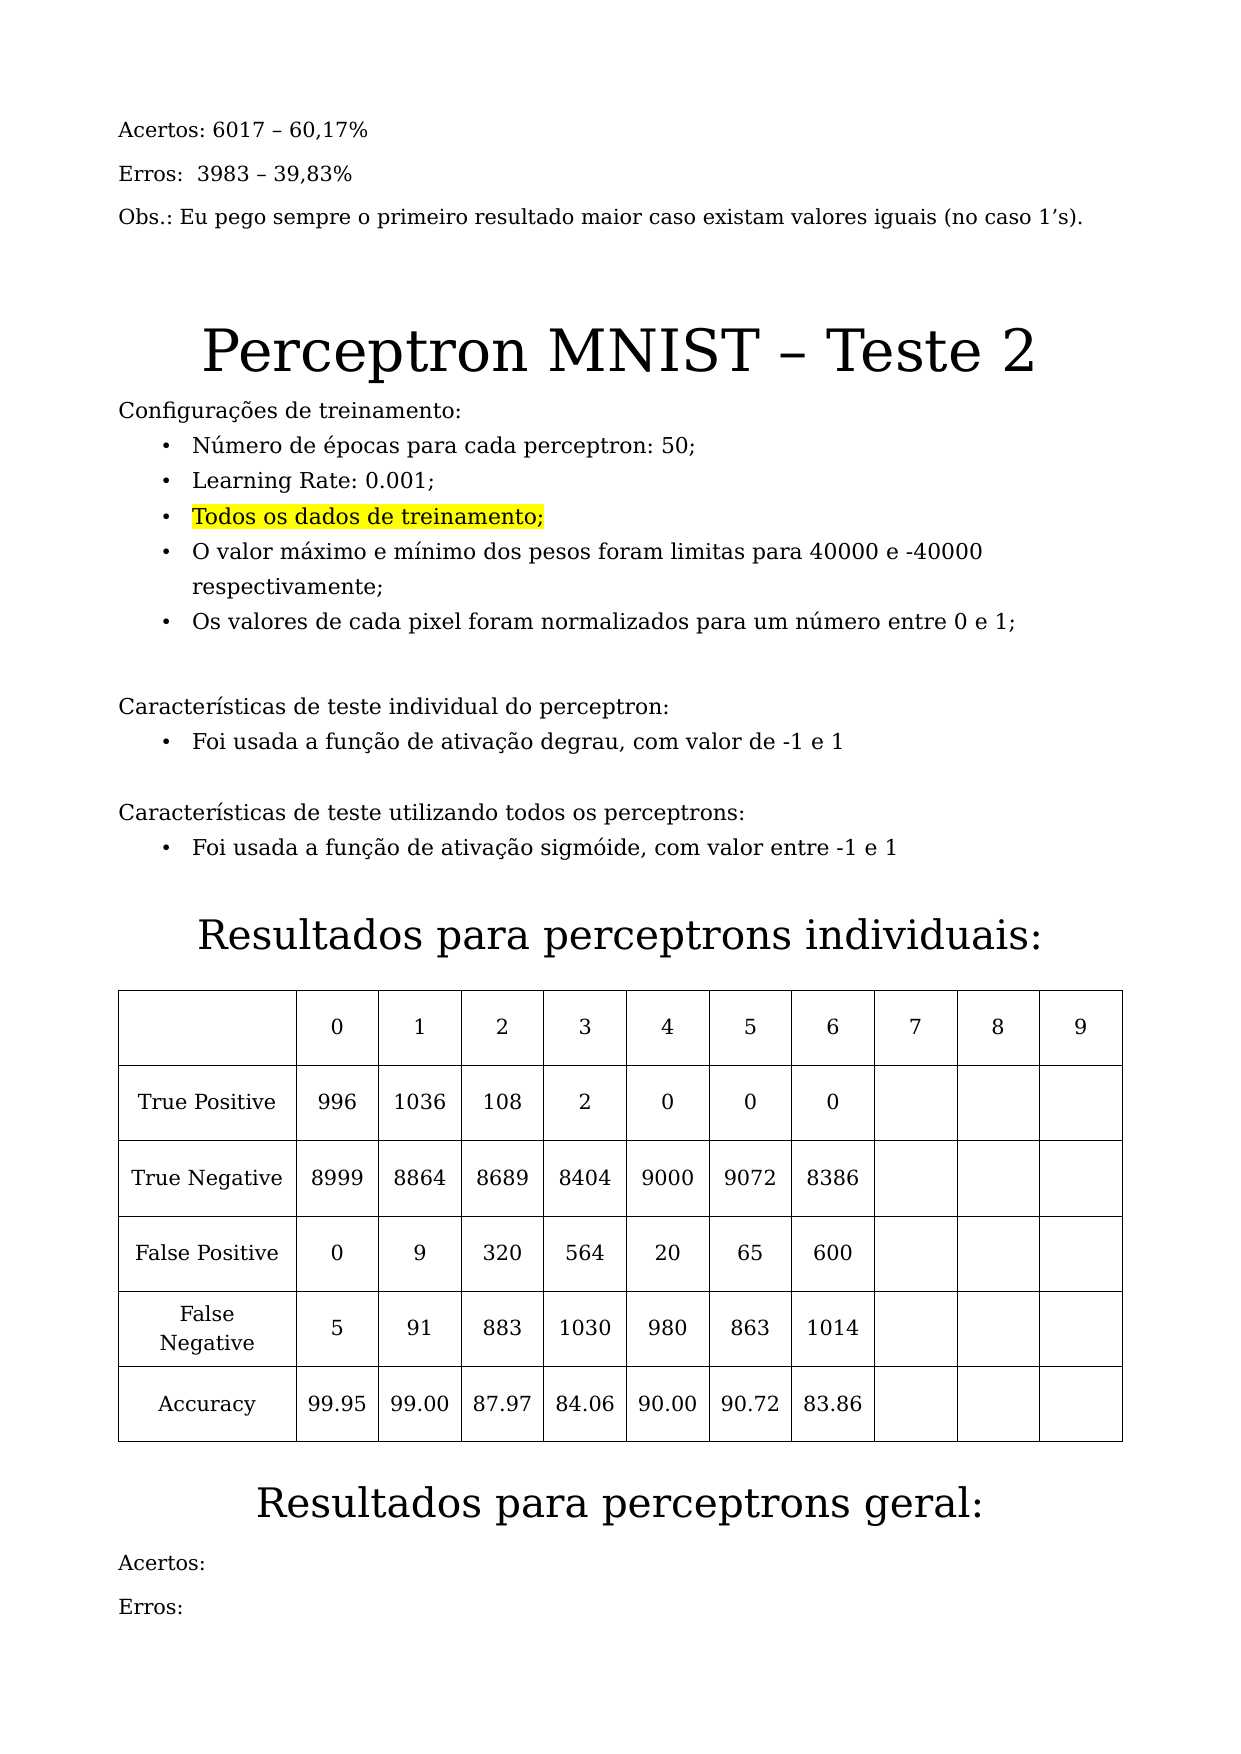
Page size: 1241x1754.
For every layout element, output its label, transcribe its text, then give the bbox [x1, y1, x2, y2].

table_cell [1040, 1066, 1122, 1140]
list O valor máximo e mínimo dos pesos foram limitas para 40000 e -40000 respectivamente; [162, 539, 1122, 600]
table_cell False Positive [119, 1217, 296, 1291]
table_cell 99.00 [379, 1367, 461, 1441]
table_header 7 [875, 991, 957, 1065]
table_cell [1040, 1217, 1122, 1291]
table_cell 320 [462, 1217, 543, 1291]
table_header 3 [544, 991, 626, 1065]
table_cell [958, 1292, 1039, 1366]
table_cell 8864 [379, 1141, 461, 1216]
table_cell 883 [462, 1292, 543, 1366]
table_cell 99.95 [297, 1367, 378, 1441]
table_cell 0 [297, 1217, 378, 1291]
list Número de épocas para cada perceptron: 50; [162, 433, 1122, 459]
text Características de teste individual do perceptron: [118, 694, 1122, 720]
table_cell 0 [627, 1066, 709, 1140]
table_cell 1030 [544, 1292, 626, 1366]
table_cell 0 [710, 1066, 791, 1140]
table_cell 91 [379, 1292, 461, 1366]
list Learning Rate: 0.001; [162, 468, 1122, 494]
table_cell 2 [544, 1066, 626, 1140]
table_cell True Negative [119, 1141, 296, 1216]
table_cell 9 [379, 1217, 461, 1291]
table_cell 90.00 [627, 1367, 709, 1441]
table_cell 9000 [627, 1141, 709, 1216]
table_cell [958, 1217, 1039, 1291]
table_cell False Negative [119, 1292, 296, 1366]
table_cell 600 [792, 1217, 874, 1291]
table_cell 1014 [792, 1292, 874, 1366]
table_cell [875, 1066, 957, 1140]
table_cell 9072 [710, 1141, 791, 1216]
text Acertos: 6017 – 60,17% [118, 118, 1122, 142]
text Configurações de treinamento: [118, 398, 1122, 424]
text Erros: [118, 1595, 1122, 1619]
title Perceptron MNIST – Teste 2 [118, 318, 1122, 386]
table_cell [875, 1141, 957, 1216]
table_cell 980 [627, 1292, 709, 1366]
table_cell [875, 1217, 957, 1291]
table_cell True Positive [119, 1066, 296, 1140]
table_cell [875, 1292, 957, 1366]
table_cell [1040, 1367, 1122, 1441]
table_cell [958, 1141, 1039, 1216]
table_header 5 [710, 991, 791, 1065]
list Foi usada a função de ativação sigmóide, com valor entre -1 e 1 [162, 835, 1122, 861]
subtitle Resultados para perceptrons individuais: [118, 912, 1122, 959]
table_cell 8386 [792, 1141, 874, 1216]
table_cell 87.97 [462, 1367, 543, 1441]
table_cell 108 [462, 1066, 543, 1140]
table_header 9 [1040, 991, 1122, 1065]
table_header 6 [792, 991, 874, 1065]
list Todos os dados de treinamento; [162, 504, 1122, 529]
text Características de teste utilizando todos os perceptrons: [118, 800, 1122, 825]
table_cell 90.72 [710, 1367, 791, 1441]
table_cell 863 [710, 1292, 791, 1366]
text Resultados para perceptrons geral: [118, 1442, 1122, 1527]
table_cell 1036 [379, 1066, 461, 1140]
table_cell [875, 1367, 957, 1441]
table_cell [958, 1066, 1039, 1140]
table_cell 20 [627, 1217, 709, 1291]
table_cell 564 [544, 1217, 626, 1291]
text Acertos: [118, 1551, 1122, 1576]
table_cell 5 [297, 1292, 378, 1366]
table_cell 65 [710, 1217, 791, 1291]
table_header 4 [627, 991, 709, 1065]
table_header 0 [297, 991, 378, 1065]
text Erros: 3983 – 39,83% [118, 162, 1122, 186]
table_cell 83.86 [792, 1367, 874, 1441]
table_cell [1040, 1292, 1122, 1366]
table_header [119, 991, 296, 1065]
table_cell 996 [297, 1066, 378, 1140]
table_header 2 [462, 991, 543, 1065]
table_cell [958, 1367, 1039, 1441]
table_cell 8404 [544, 1141, 626, 1216]
table_header 1 [379, 991, 461, 1065]
table_cell 0 [792, 1066, 874, 1140]
table_cell Accuracy [119, 1367, 296, 1441]
table_cell 8999 [297, 1141, 378, 1216]
list Foi usada a função de ativação degrau, com valor de -1 e 1 [162, 729, 1122, 755]
table_header 8 [958, 991, 1039, 1065]
table_cell [1040, 1141, 1122, 1216]
table_cell 8689 [462, 1141, 543, 1216]
table_cell 84.06 [544, 1367, 626, 1441]
list Os valores de cada pixel foram normalizados para um número entre 0 e 1; [162, 609, 1122, 635]
text Obs.: Eu pego sempre o primeiro resultado maior caso existam valores iguais (no caso 1’s). [118, 205, 1122, 230]
